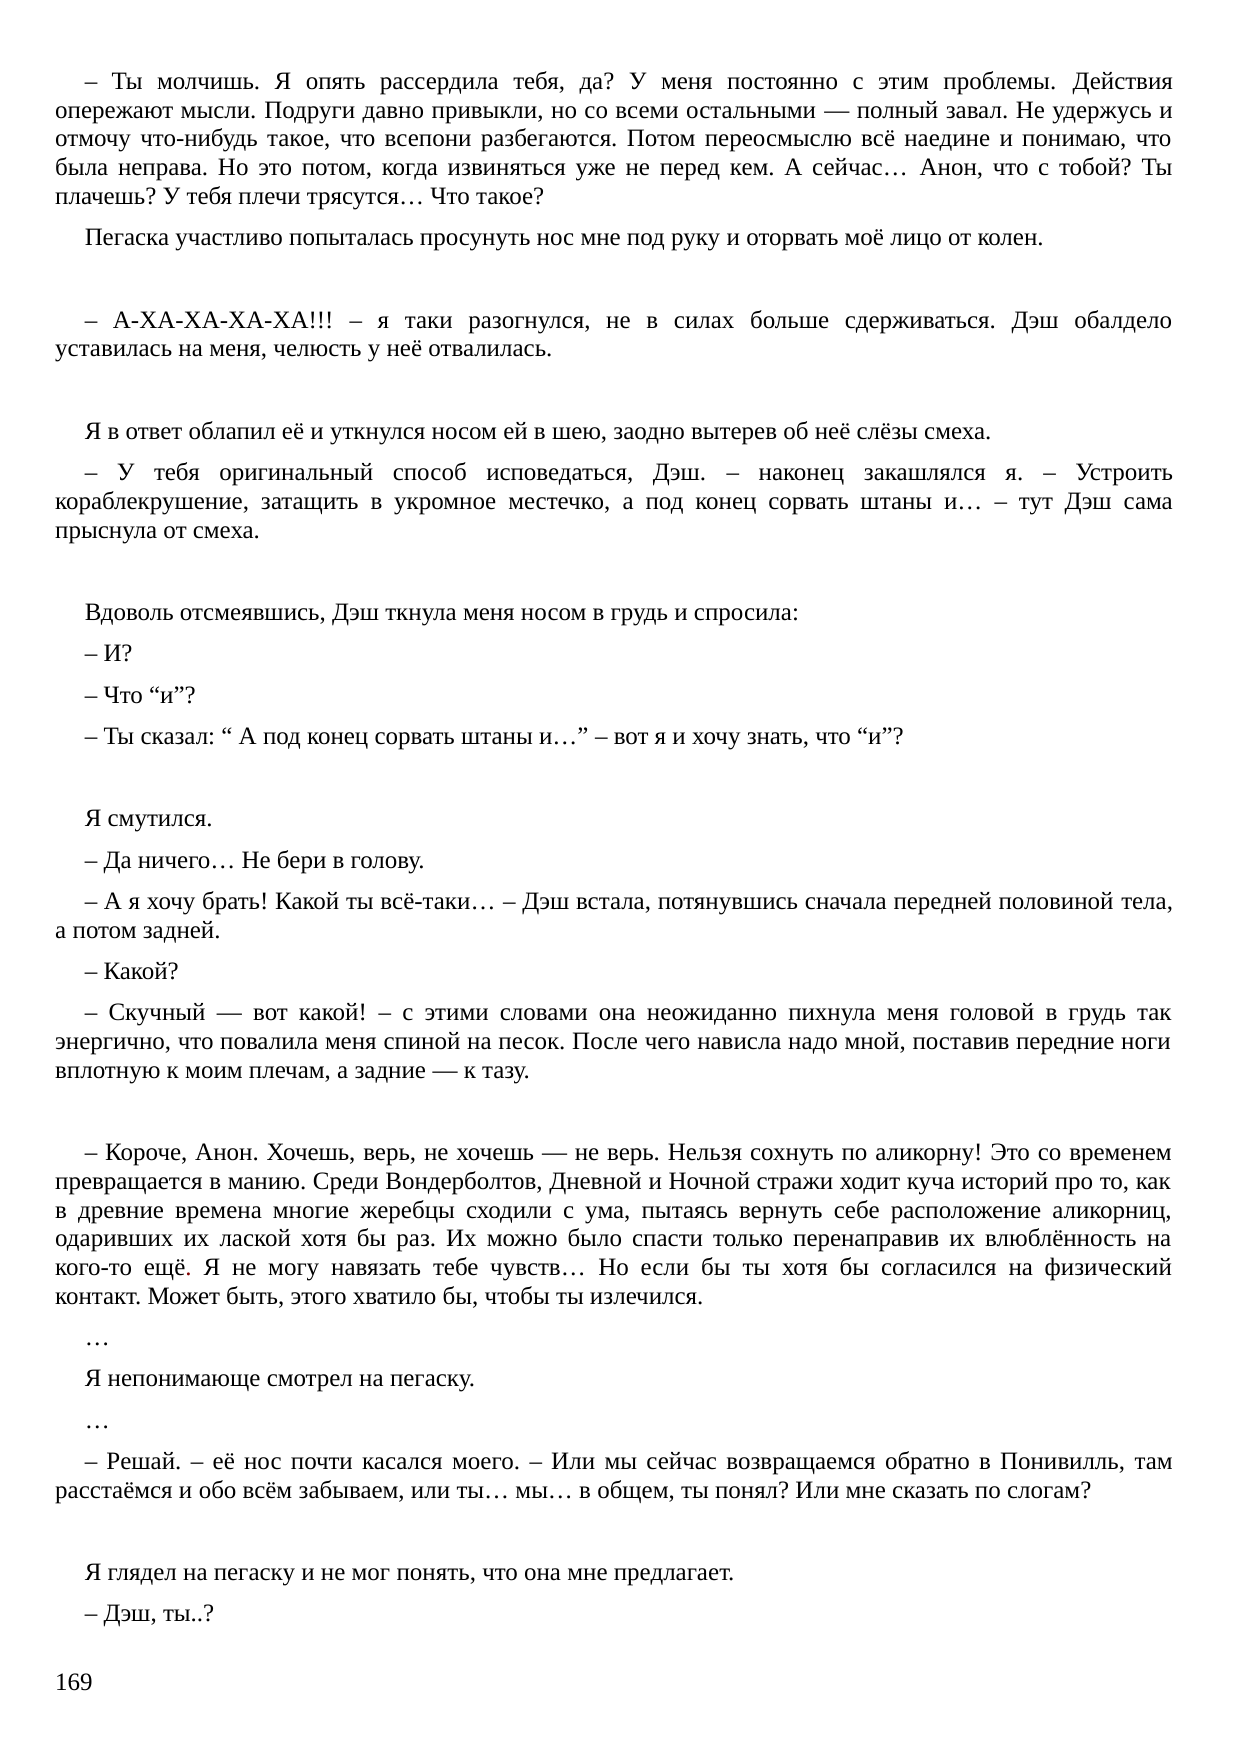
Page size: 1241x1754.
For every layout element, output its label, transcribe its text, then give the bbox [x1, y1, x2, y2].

text Вдоволь отсмеявшись, Дэш ткнула меня носом в грудь и спросила: [55, 597, 1173, 626]
text – Дэш, ты..? [55, 1598, 1173, 1627]
text – Какой? [55, 956, 1173, 985]
text – А-ХА-ХА-ХА-ХА!!! – я таки разогнулся, не в силах больше сдерживаться. Дэш обалдело уставилась на меня, челюсть у неё отвалилась. [55, 305, 1173, 362]
text Я непонимающе смотрел на пегаску. [55, 1363, 1173, 1392]
text – Что “и”? [55, 680, 1173, 708]
text … [55, 1322, 1173, 1351]
text – Решай. – её нос почти касался моего. – Или мы сейчас возвращаемся обратно в Понивилль, там расстаёмся и обо всём забываем, или ты… мы… в общем, ты понял? Или мне сказать по слогам? [55, 1446, 1173, 1503]
text – Ты сказал: “ А под конец сорвать штаны и…” – вот я и хочу знать, что “и”? [55, 721, 1173, 750]
text – Короче, Анон. Хочешь, верь, не хочешь — не верь. Нельзя сохнуть по аликорну! Это со временем превращается в манию. Среди Вондерболтов, Дневной и Ночной стражи ходит куча историй про то, как в древние времена многие жеребцы сходили с ума, пытаясь вернуть себе расположение аликорниц, одаривших их лаской хотя бы раз. Их можно было спасти только перенаправив их влюблённость на кого-то ещё. Я не могу навязать тебе чувств… Но если бы ты хотя бы согласился на физический контакт. Может быть, этого хватило бы, чтобы ты излечился. [55, 1137, 1173, 1310]
text – Скучный — вот какой! – с этими словами она неожиданно пихнула меня головой в грудь так энергично, что повалила меня спиной на песок. После чего нависла надо мной, поставив передние ноги вплотную к моим плечам, а задние — к тазу. [55, 997, 1173, 1083]
text Пегаска участливо попыталась просунуть нос мне под руку и оторвать моё лицо от колен. [55, 222, 1173, 251]
text – А я хочу брать! Какой ты всё-таки… – Дэш встала, потянувшись сначала передней половиной тела, а потом задней. [55, 886, 1173, 943]
text – У тебя оригинальный способ исповедаться, Дэш. – наконец закашлялся я. – Устроить кораблекрушение, затащить в укромное местечко, а под конец сорвать штаны и… – тут Дэш сама прыснула от смеха. [55, 457, 1173, 543]
text – И? [55, 638, 1173, 667]
text Я смутился. [55, 803, 1173, 832]
text – Да ничего… Не бери в голову. [55, 845, 1173, 873]
text – Ты молчишь. Я опять рассердила тебя, да? У меня постоянно с этим проблемы. Действия опережают мысли. Подруги давно привыкли, но со всеми остальными — полный завал. Не удержусь и отмочу что-нибудь такое, что всепони разбегаются. Потом переосмыслю всё наедине и понимаю, что была неправа. Но это потом, когда извиняться уже не перед кем. А сейчас… Анон, что с тобой? Ты плачешь? У тебя плечи трясутся… Что такое? [55, 66, 1173, 210]
text … [55, 1405, 1173, 1433]
text Я в ответ облапил её и уткнулся носом ей в шею, заодно вытерев об неё слёзы смеха. [55, 416, 1173, 445]
text Я глядел на пегаску и не мог понять, что она мне предлагает. [55, 1557, 1173, 1586]
